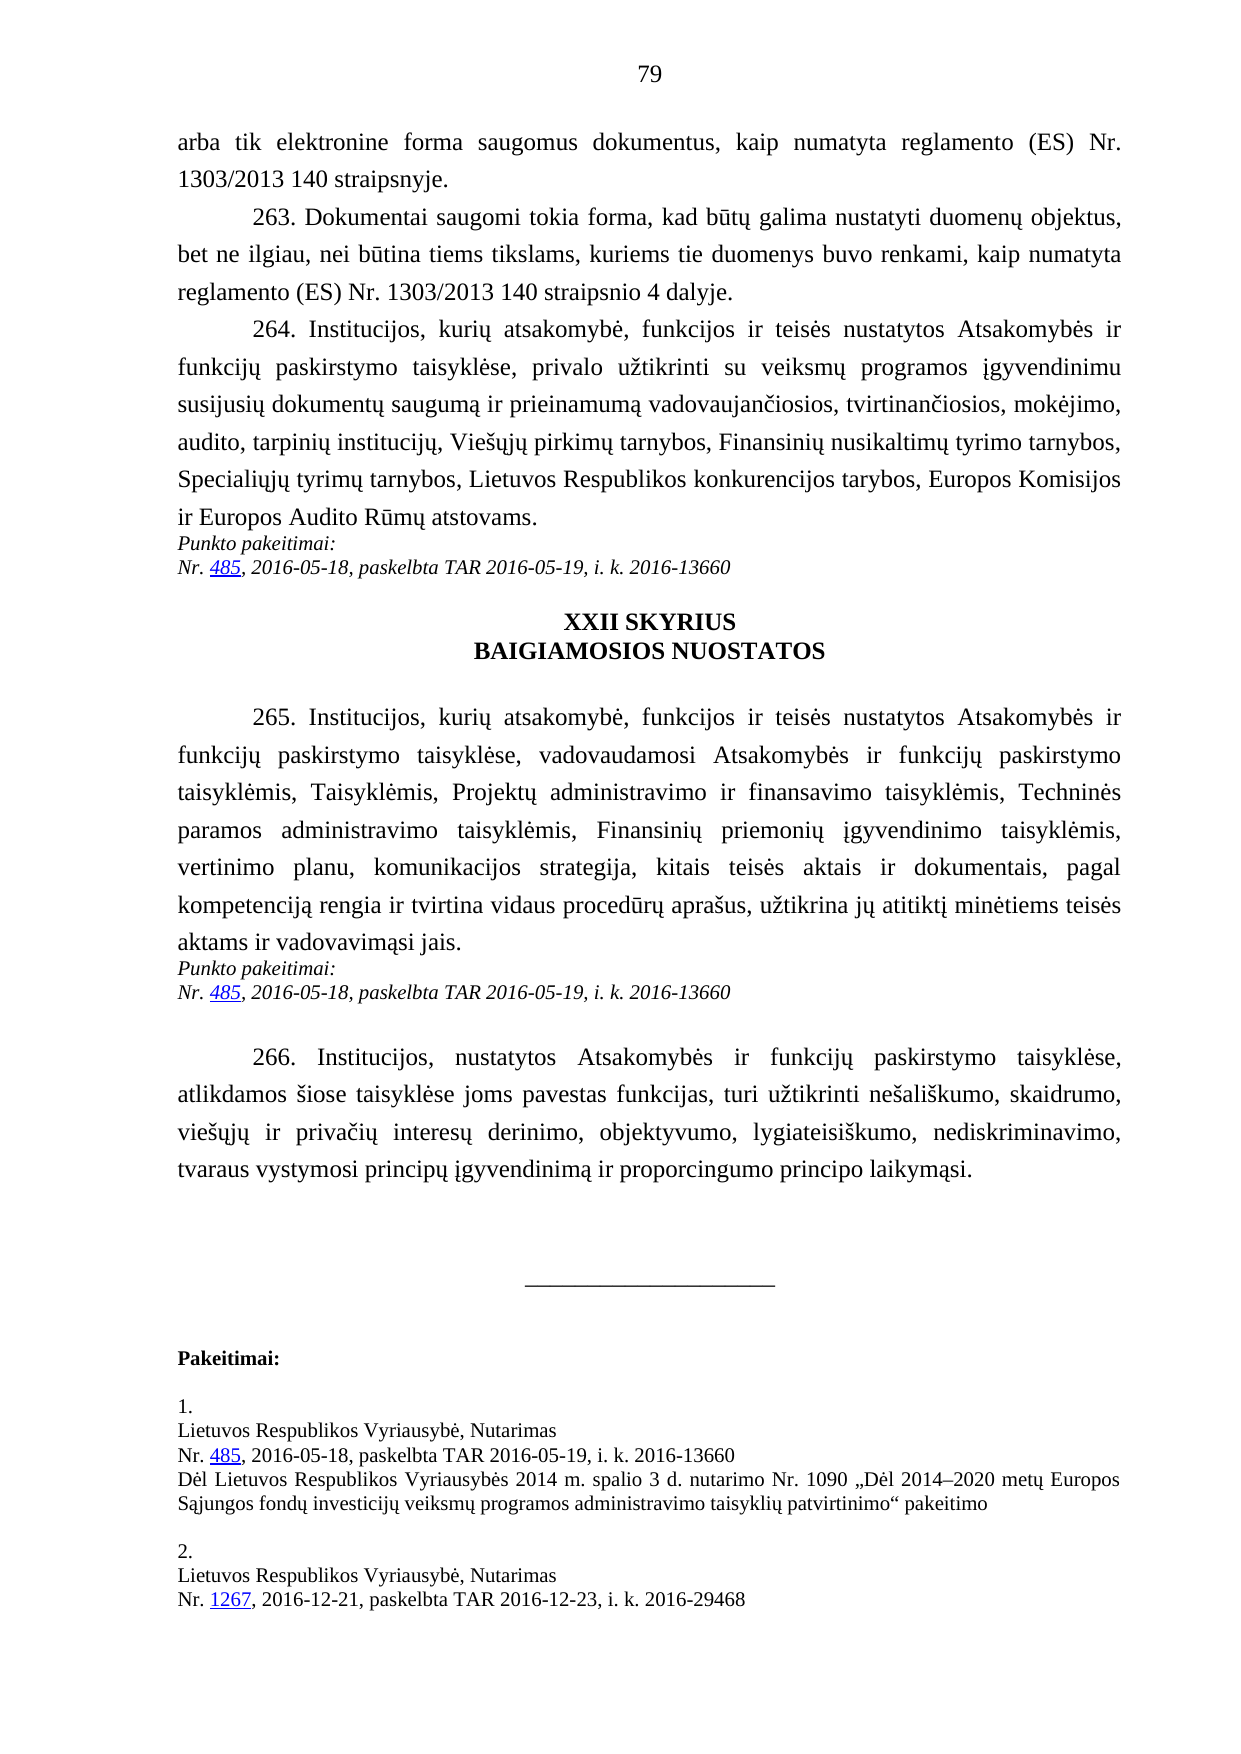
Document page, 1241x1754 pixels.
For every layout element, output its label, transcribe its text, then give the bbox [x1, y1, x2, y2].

text 2. [177, 1539, 1122, 1563]
text Lietuvos Respublikos Vyriausybė, Nutarimas [177, 1418, 1122, 1442]
text Dėl Lietuvos Respublikos Vyriausybės 2014 m. spalio 3 d. nutarimo Nr. 1090 „Dėl 2014–2020 metų Europos Sąjungos fondų investicijų veiksmų programos administravimo taisyklių patvirtinimo“ pakeitimo [177, 1467, 1122, 1515]
text 1. [177, 1394, 1122, 1418]
text XXII SKYRIUS [177, 607, 1122, 636]
text 265. Institucijos, kurių atsakomybė, funkcijos ir teisės nustatytos Atsakomybės ir funkcijų paskirstymo taisyklėse, vadovaudamosi Atsakomybės ir funkcijų paskirstymo taisyklėmis, Taisyklėmis, Projektų administravimo ir finansavimo taisyklėmis, Techninės paramos administravimo taisyklėmis, Finansinių priemonių įgyvendinimo taisyklėmis, vertinimo planu, komunikacijos strategija, kitais teisės aktais ir dokumentais, pagal kompetenciją rengia ir tvirtina vidaus procedūrų aprašus, užtikrina jų atitiktį minėtiems teisės aktams ir vadovavimąsi jais. [177, 694, 1122, 956]
text BAIGIAMOSIOS NUOSTATOS [177, 636, 1122, 665]
text Lietuvos Respublikos Vyriausybė, Nutarimas [177, 1563, 1122, 1587]
text Nr. 485, 2016-05-18, paskelbta TAR 2016-05-19, i. k. 2016-13660 [177, 1442, 1122, 1467]
text Nr. 1267, 2016-12-21, paskelbta TAR 2016-12-23, i. k. 2016-29468 [177, 1587, 1122, 1611]
text 266. Institucijos, nustatytos Atsakomybės ir funkcijų paskirstymo taisyklėse, atlikdamos šiose taisyklėse joms pavestas funkcijas, turi užtikrinti nešališkumo, skaidrumo, viešųjų ir privačių interesų derinimo, objektyvumo, lygiateisiškumo, nediskriminavimo, tvaraus vystymosi principų įgyvendinimą ir proporcingumo principo laikymąsi. [177, 1033, 1122, 1183]
text Pakeitimai: [177, 1346, 1122, 1370]
text Nr. 485, 2016-05-18, paskelbta TAR 2016-05-19, i. k. 2016-13660 [177, 555, 1122, 579]
text Punkto pakeitimai: [177, 956, 1122, 980]
text Punkto pakeitimai: [177, 531, 1122, 555]
text arba tik elektronine forma saugomus dokumentus, kaip numatyta reglamento (ES) Nr. 1303/2013 140 straipsnyje. [177, 118, 1122, 193]
text 263. Dokumentai saugomi tokia forma, kad būtų galima nustatyti duomenų objektus, bet ne ilgiau, nei būtina tiems tikslams, kuriems tie duomenys buvo renkami, kaip numatyta reglamento (ES) Nr. 1303/2013 140 straipsnio 4 dalyje. [177, 193, 1122, 306]
text –––––––––––––––––––– [177, 1269, 1122, 1298]
text 264. Institucijos, kurių atsakomybė, funkcijos ir teisės nustatytos Atsakomybės ir funkcijų paskirstymo taisyklėse, privalo užtikrinti su veiksmų programos įgyvendinimu susijusių dokumentų saugumą ir prieinamumą vadovaujančiosios, tvirtinančiosios, mokėjimo, audito, tarpinių institucijų, Viešųjų pirkimų tarnybos, Finansinių nusikaltimų tyrimo tarnybos, Specialiųjų tyrimų tarnybos, Lietuvos Respublikos konkurencijos tarybos, Europos Komisijos ir Europos Audito Rūmų atstovams. [177, 306, 1122, 531]
text Nr. 485, 2016-05-18, paskelbta TAR 2016-05-19, i. k. 2016-13660 [177, 980, 1122, 1004]
